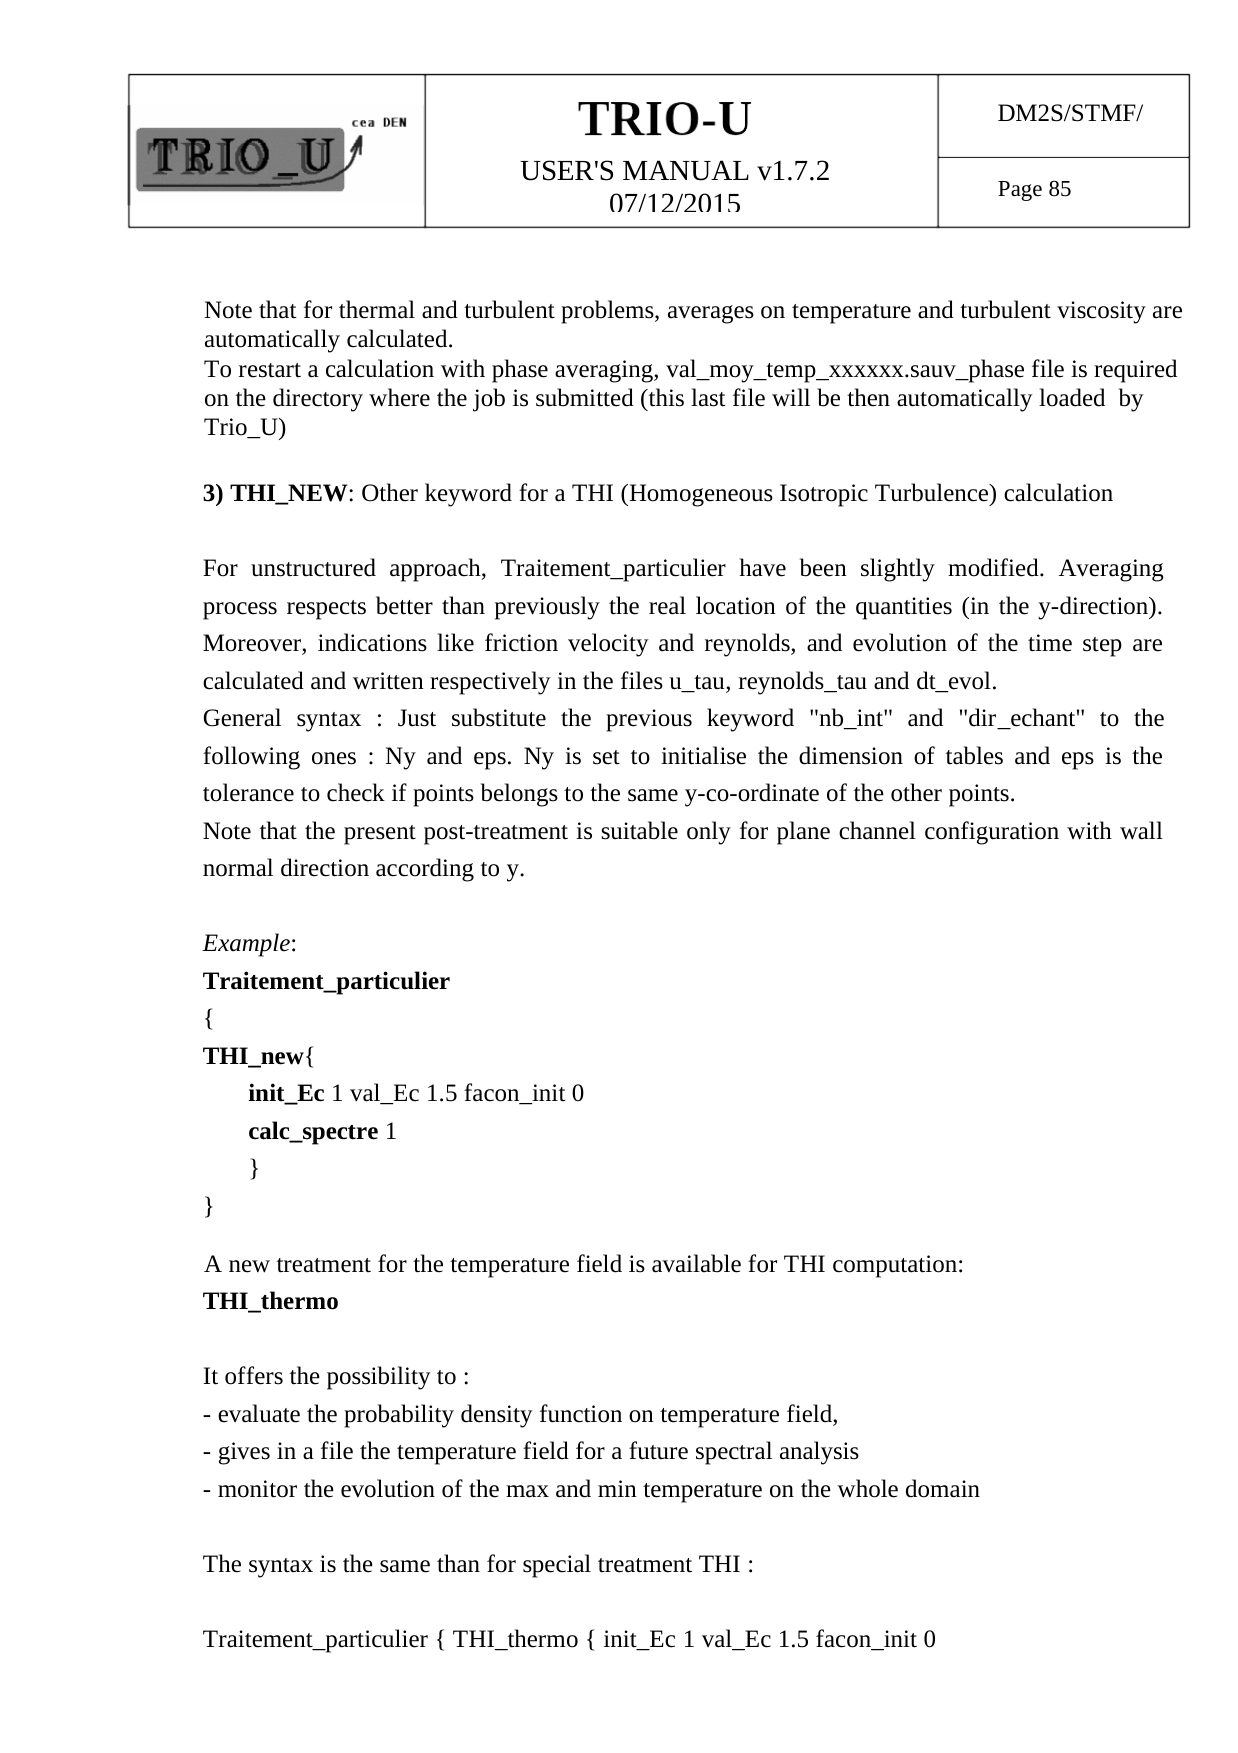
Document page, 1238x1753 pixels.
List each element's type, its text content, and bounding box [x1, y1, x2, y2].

text General syntax : Just substitute the previous keyword "nb_int" and "dir_echant" to the following ones : Ny and eps. Ny is set to initialise the dimension of tables and eps is the tolerance to check if points belongs to the same y-co-ordinate of the other points. [203, 695, 1165, 807]
text 3) THI_NEW: Other keyword for a THI (Homogeneous Isotropic Turbulence) calculation [203, 470, 1165, 507]
text init_Ec 1 val_Ec 1.5 facon_init 0 [203, 1070, 1165, 1107]
text - evaluate the probability density function on temperature field, [203, 1390, 1165, 1428]
text Traitement_particulier { THI_thermo { init_Ec 1 val_Ec 1.5 facon_init 0 [203, 1615, 1165, 1653]
text Note that the present post-treatment is suitable only for plane channel configuration with wall normal direction according to y. [203, 807, 1165, 882]
text } [203, 1145, 1165, 1182]
text { [203, 995, 1165, 1032]
text Example: [203, 920, 1165, 957]
text To restart a calculation with phase averaging, val_moy_temp_xxxxxx.sauv_phase file is required on the directory where the job is submitted (this last file will be then automatically loaded by Trio_U) [204, 353, 1196, 441]
text For unstructured approach, Traitement_particulier have been slightly modified. Averaging process respects better than previously the real location of the quantities (in the y-direction). Moreover, indications like friction velocity and reynolds, and evolution of the time step are calculated and written respectively in the files u_tau, reynolds_tau and dt_evol. [203, 545, 1165, 695]
text Traitement_particulier [203, 957, 1165, 995]
text calc_spectre 1 [203, 1107, 1165, 1145]
text } [203, 1182, 1165, 1220]
text THI_thermo [203, 1278, 1165, 1315]
text It offers the possibility to : [203, 1353, 1165, 1390]
text - gives in a file the temperature field for a future spectral analysis [203, 1428, 1165, 1465]
text - monitor the evolution of the max and min temperature on the whole domain [203, 1465, 1165, 1503]
text A new treatment for the temperature field is available for THI computation: [174, 1249, 1196, 1278]
text The syntax is the same than for special treatment THI : [203, 1540, 1165, 1578]
text THI_new{ [203, 1032, 1165, 1070]
text Note that for thermal and turbulent problems, averages on temperature and turbulent viscosity are automatically calculated. [204, 295, 1196, 353]
